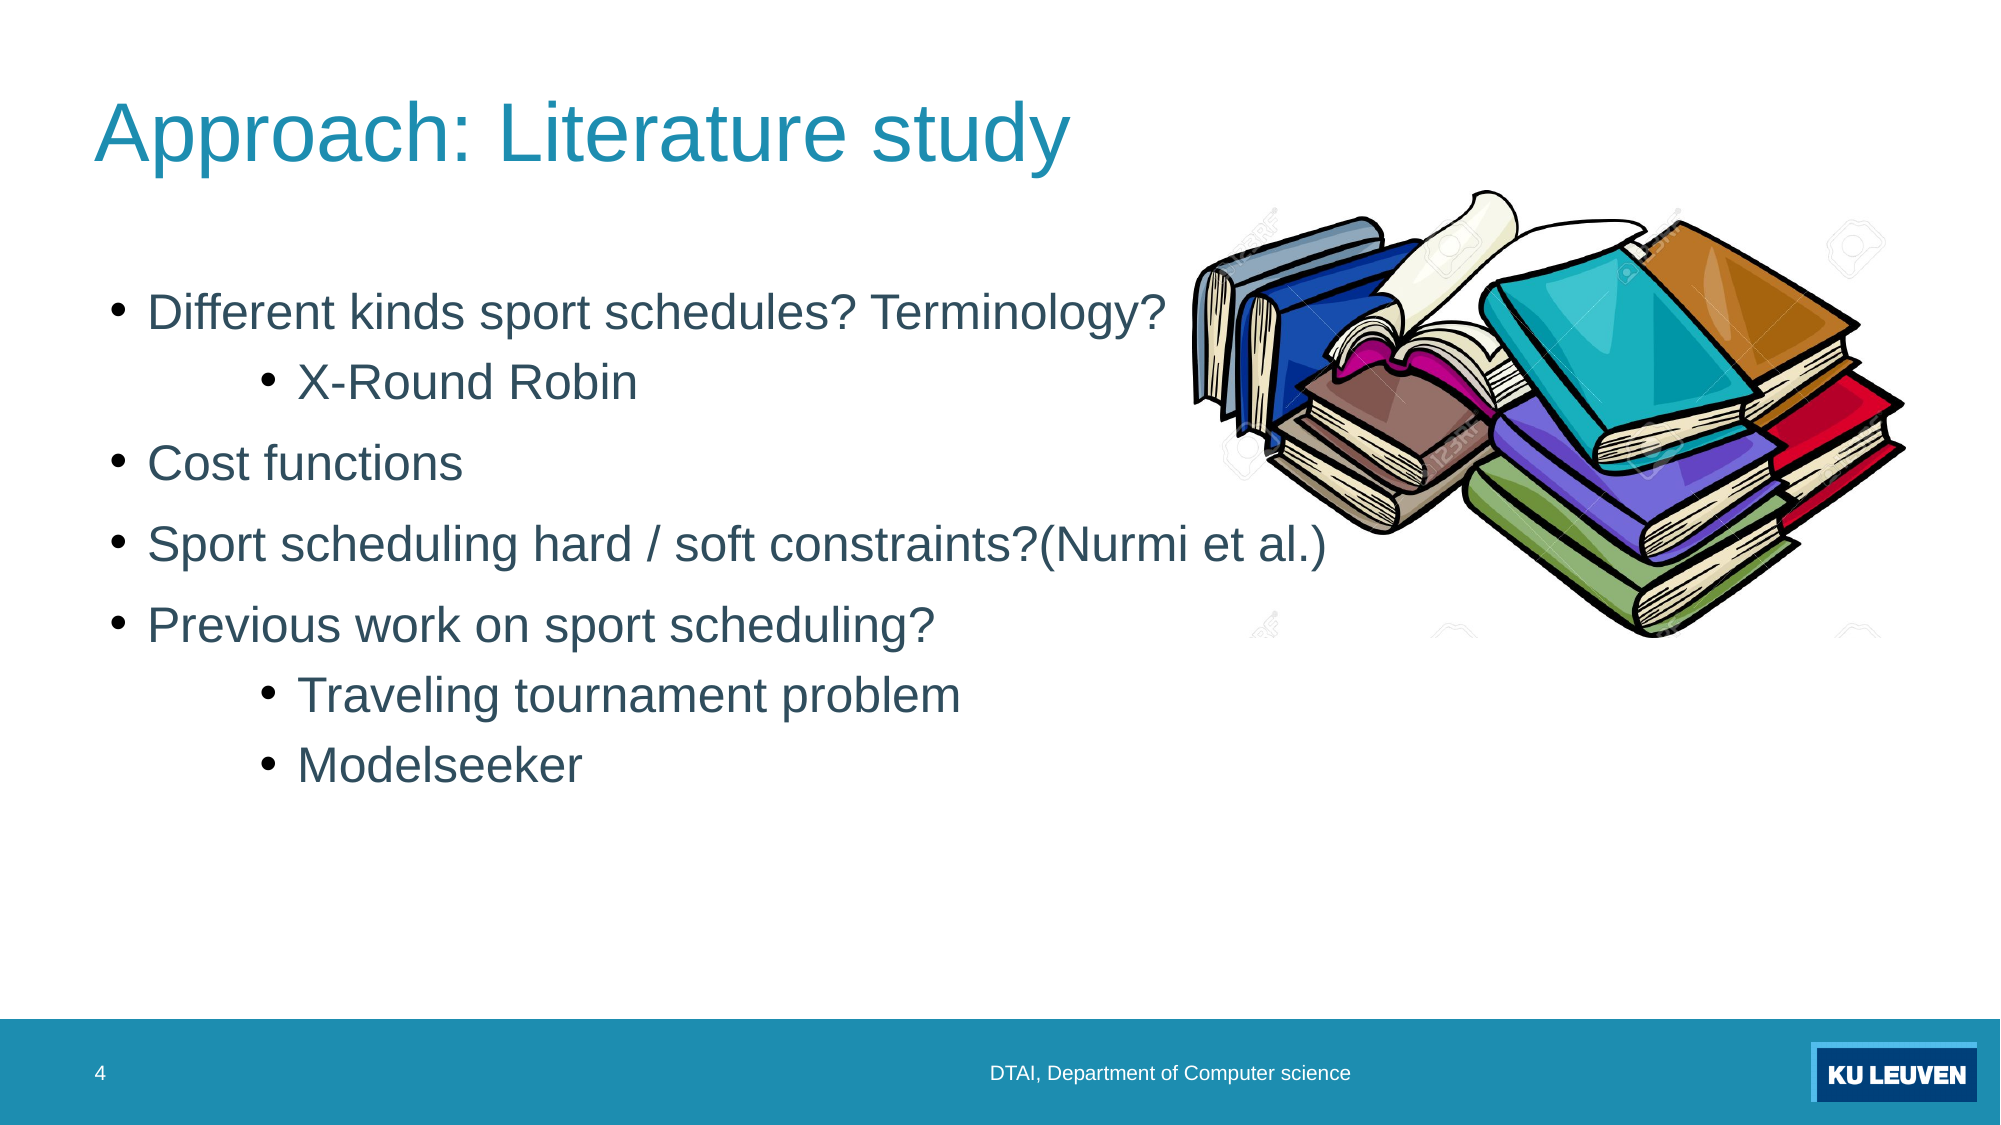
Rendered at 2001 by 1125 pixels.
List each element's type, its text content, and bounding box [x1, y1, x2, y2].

list Different kinds sport schedules? Terminology? X-Round Robin Cost functions Sport scheduling hard / soft constraints?(Nurmi et al.) Previous work on sport scheduling? Traveling tournament problem Modelseeker [94, 271, 1906, 1004]
title Approach: Literature study [94, 33, 1906, 223]
picture [1192, 223, 1906, 271]
text_box [94, 1018, 201, 1125]
text_box DTAI, Department of Computer science [989, 1018, 1809, 1125]
